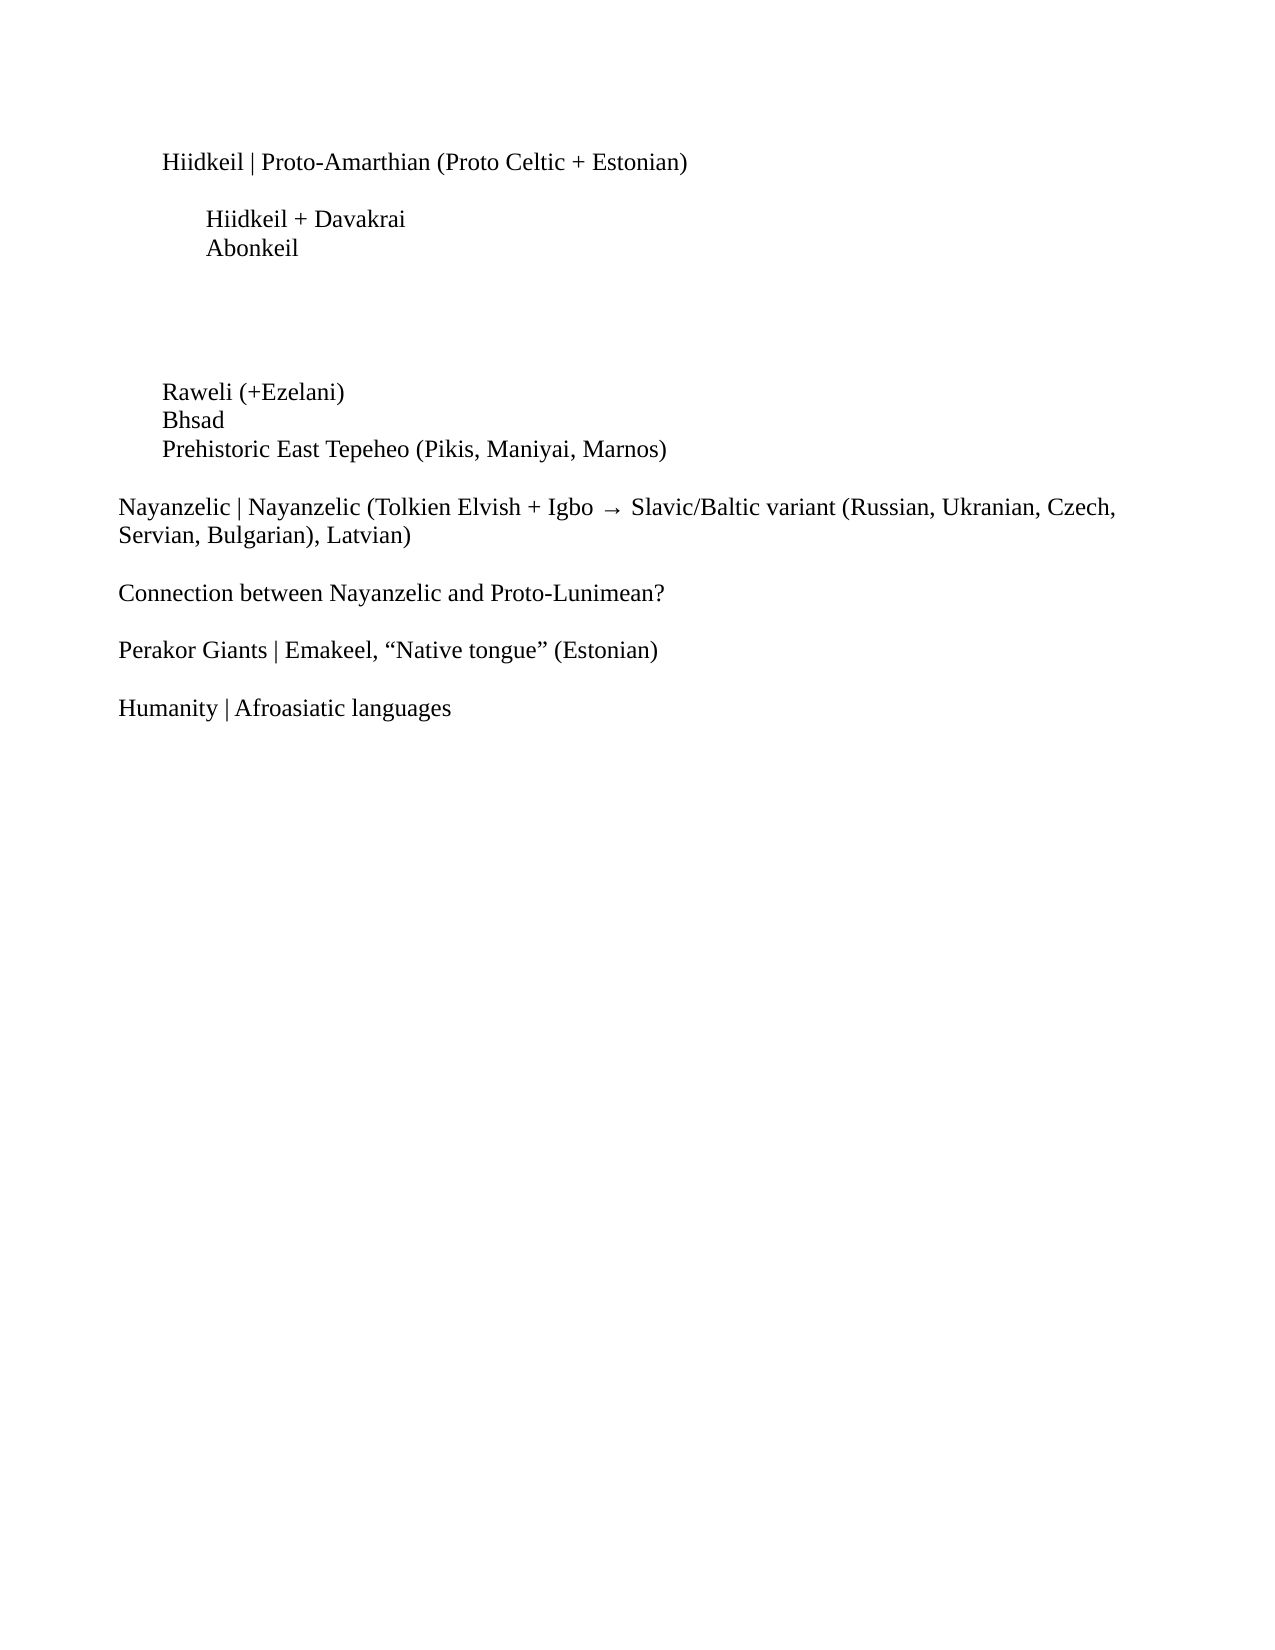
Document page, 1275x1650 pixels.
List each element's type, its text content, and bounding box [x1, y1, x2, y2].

text Prehistoric East Tepeheo (Pikis, Maniyai, Marnos) [162, 434, 1157, 463]
text Nayanzelic | Nayanzelic (Tolkien Elvish + Igbo → Slavic/Baltic variant (Russian, Ukranian, Czech, Servian, Bulgarian), Latvian) [118, 492, 1157, 549]
text Raweli (+Ezelani) [162, 377, 1157, 406]
text Perakor Giants | Emakeel, “Native tongue” (Estonian) [118, 636, 1157, 664]
text Bhsad [162, 406, 1157, 434]
text Humanity | Afroasiatic languages [118, 693, 1157, 722]
text Abonkeil [162, 233, 1157, 262]
text Hiidkeil | Proto-Amarthian (Proto Celtic + Estonian) [162, 147, 1157, 176]
text Connection between Nayanzelic and Proto-Lunimean? [118, 578, 1157, 607]
text Hiidkeil + Davakrai [162, 204, 1157, 233]
